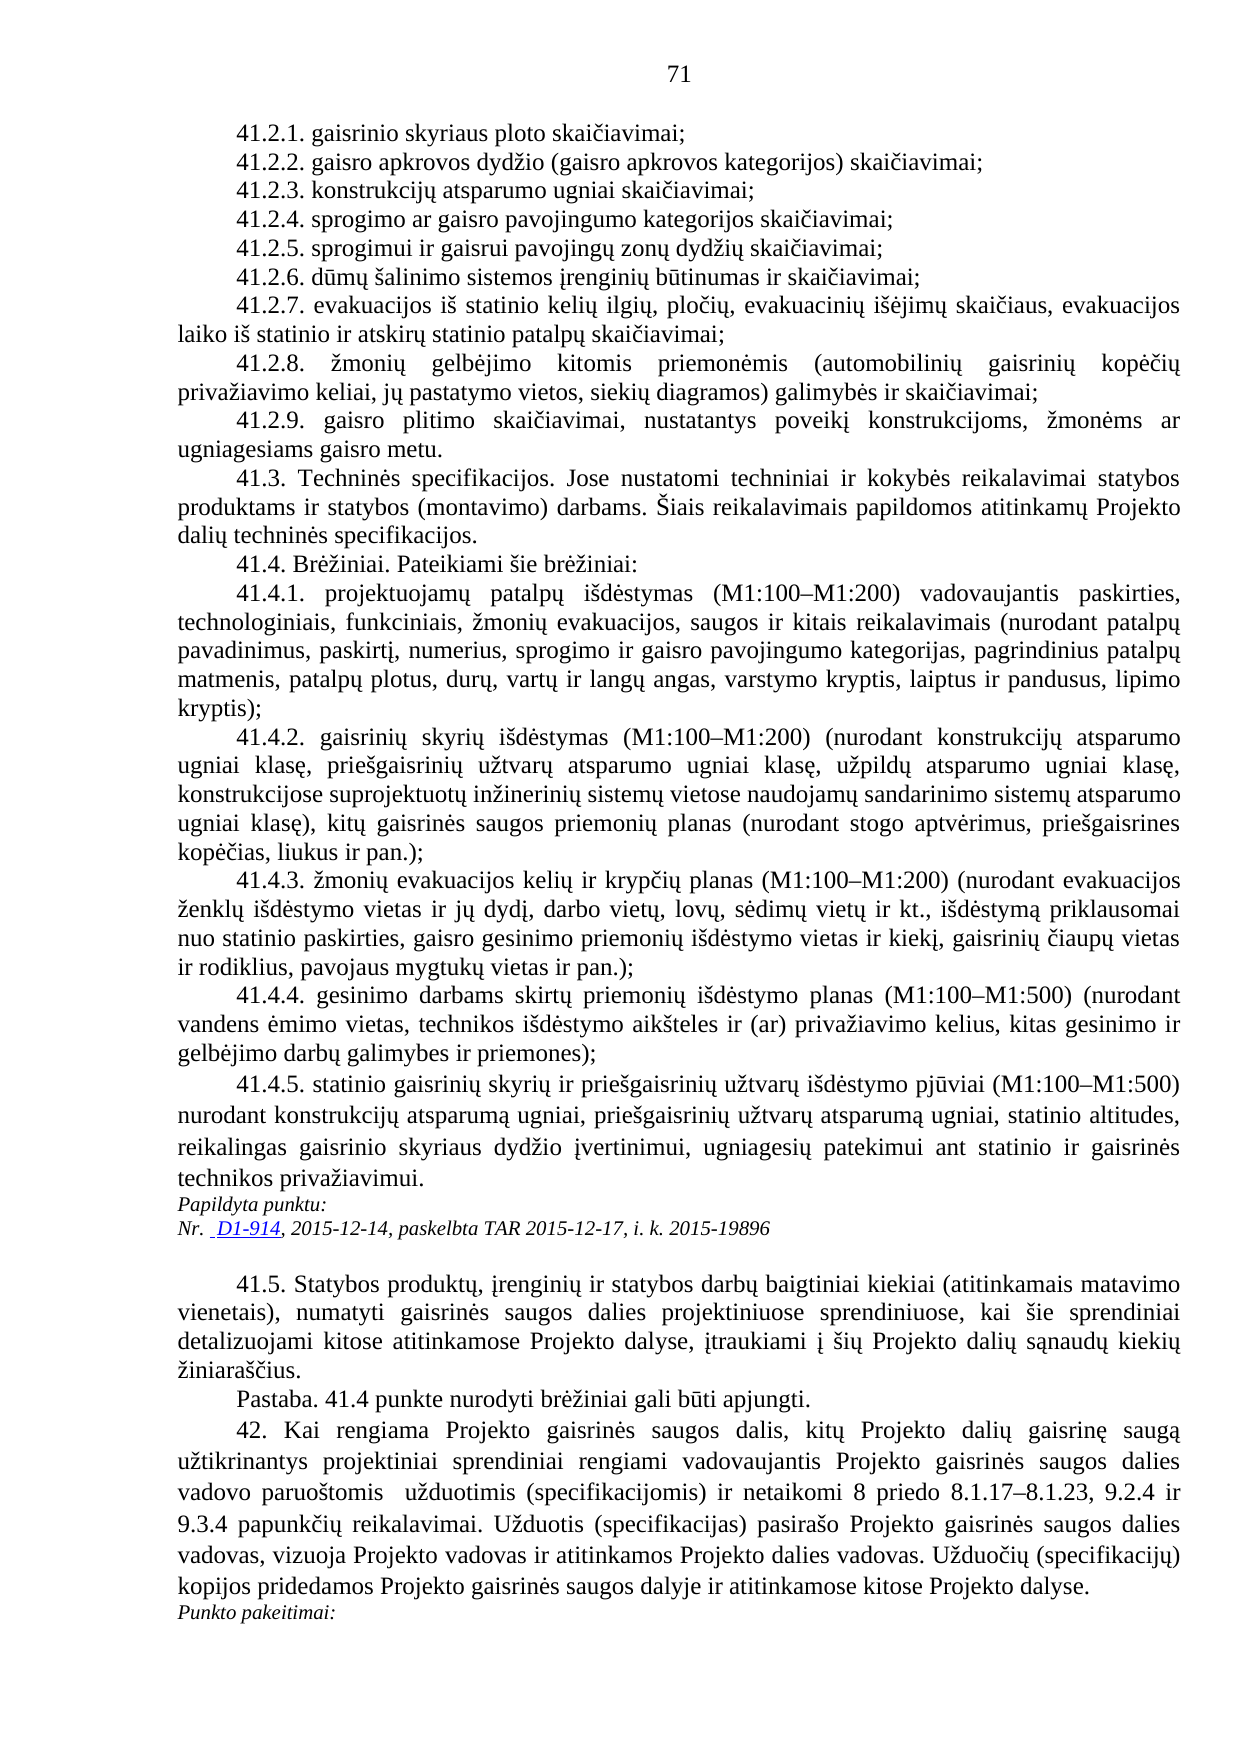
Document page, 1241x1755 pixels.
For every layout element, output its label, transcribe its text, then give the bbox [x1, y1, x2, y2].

text 41.2.9. gaisro plitimo skaičiavimai, nustatantys poveikį konstrukcijoms, žmonėms ar ugniagesiams gaisro metu. [177, 406, 1181, 463]
text 41.4. Brėžiniai. Pateikiami šie brėžiniai: [177, 549, 1181, 578]
text 41.2.1. gaisrinio skyriaus ploto skaičiavimai; [177, 118, 1181, 147]
text 41.2.6. dūmų šalinimo sistemos įrenginių būtinumas ir skaičiavimai; [177, 262, 1181, 291]
text Punkto pakeitimai: [177, 1600, 1181, 1624]
text 41.2.8. žmonių gelbėjimo kitomis priemonėmis (automobilinių gaisrinių kopėčių privažiavimo keliai, jų pastatymo vietos, siekių diagramos) galimybės ir skaičiavimai; [177, 348, 1181, 406]
text 41.4.2. gaisrinių skyrių išdėstymas (M1:100–M1:200) (nurodant konstrukcijų atsparumo ugniai klasę, priešgaisrinių užtvarų atsparumo ugniai klasę, užpildų atsparumo ugniai klasę, konstrukcijose suprojektuotų inžinerinių sistemų vietose naudojamų sandarinimo sistemų atsparumo ugniai klasę), kitų gaisrinės saugos priemonių planas (nurodant stogo aptvėrimus, priešgaisrines kopėčias, liukus ir pan.); [177, 722, 1181, 866]
text 41.4.1. projektuojamų patalpų išdėstymas (M1:100–M1:200) vadovaujantis paskirties, technologiniais, funkciniais, žmonių evakuacijos, saugos ir kitais reikalavimais (nurodant patalpų pavadinimus, paskirtį, numerius, sprogimo ir gaisro pavojingumo kategorijas, pagrindinius patalpų matmenis, patalpų plotus, durų, vartų ir langų angas, varstymo kryptis, laiptus ir pandusus, lipimo kryptis); [177, 578, 1181, 722]
text 41.2.5. sprogimui ir gaisrui pavojingų zonų dydžių skaičiavimai; [177, 233, 1181, 262]
text 41.4.5. statinio gaisrinių skyrių ir priešgaisrinių užtvarų išdėstymo pjūviai (M1:100–M1:500) nurodant konstrukcijų atsparumą ugniai, priešgaisrinių užtvarų atsparumą ugniai, statinio altitudes, reikalingas gaisrinio skyriaus dydžio įvertinimui, ugniagesių patekimui ant statinio ir gaisrinės technikos privažiavimui. [177, 1067, 1181, 1192]
text 41.2.7. evakuacijos iš statinio kelių ilgių, pločių, evakuacinių išėjimų skaičiaus, evakuacijos laiko iš statinio ir atskirų statinio patalpų skaičiavimai; [177, 291, 1181, 348]
text 41.4.4. gesinimo darbams skirtų priemonių išdėstymo planas (M1:100–M1:500) (nurodant vandens ėmimo vietas, technikos išdėstymo aikšteles ir (ar) privažiavimo kelius, kitas gesinimo ir gelbėjimo darbų galimybes ir priemones); [177, 981, 1181, 1067]
text 41.2.2. gaisro apkrovos dydžio (gaisro apkrovos kategorijos) skaičiavimai; [177, 147, 1181, 176]
text 42. Kai rengiama Projekto gaisrinės saugos dalis, kitų Projekto dalių gaisrinę saugą užtikrinantys projektiniai sprendiniai rengiami vadovaujantis Projekto gaisrinės saugos dalies vadovo paruoštomis užduotimis (specifikacijomis) ir netaikomi 8 priedo 8.1.17–8.1.23, 9.2.4 ir 9.3.4 papunkčių reikalavimai. Užduotis (specifikacijas) pasirašo Projekto gaisrinės saugos dalies vadovas, vizuoja Projekto vadovas ir atitinkamos Projekto dalies vadovas. Užduočių (specifikacijų) kopijos pridedamos Projekto gaisrinės saugos dalyje ir atitinkamose kitose Projekto dalyse. [177, 1412, 1181, 1600]
text Nr. D1-914, 2015-12-14, paskelbta TAR 2015-12-17, i. k. 2015-19896 [177, 1216, 1181, 1240]
text Pastaba. 41.4 punkte nurodyti brėžiniai gali būti apjungti. [177, 1384, 1181, 1412]
text 41.2.3. konstrukcijų atsparumo ugniai skaičiavimai; [177, 176, 1181, 204]
text 41.2.4. sprogimo ar gaisro pavojingumo kategorijos skaičiavimai; [177, 204, 1181, 233]
text 41.5. Statybos produktų, įrenginių ir statybos darbų baigtiniai kiekiai (atitinkamais matavimo vienetais), numatyti gaisrinės saugos dalies projektiniuose sprendiniuose, kai šie sprendiniai detalizuojami kitose atitinkamose Projekto dalyse, įtraukiami į šių Projekto dalių sąnaudų kiekių žiniaraščius. [177, 1269, 1181, 1384]
text 41.3. Techninės specifikacijos. Jose nustatomi techniniai ir kokybės reikalavimai statybos produktams ir statybos (montavimo) darbams. Šiais reikalavimais papildomos atitinkamų Projekto dalių techninės specifikacijos. [177, 463, 1181, 549]
text 41.4.3. žmonių evakuacijos kelių ir krypčių planas (M1:100–M1:200) (nurodant evakuacijos ženklų išdėstymo vietas ir jų dydį, darbo vietų, lovų, sėdimų vietų ir kt., išdėstymą priklausomai nuo statinio paskirties, gaisro gesinimo priemonių išdėstymo vietas ir kiekį, gaisrinių čiaupų vietas ir rodiklius, pavojaus mygtukų vietas ir pan.); [177, 866, 1181, 981]
text Papildyta punktu: [177, 1192, 1181, 1216]
